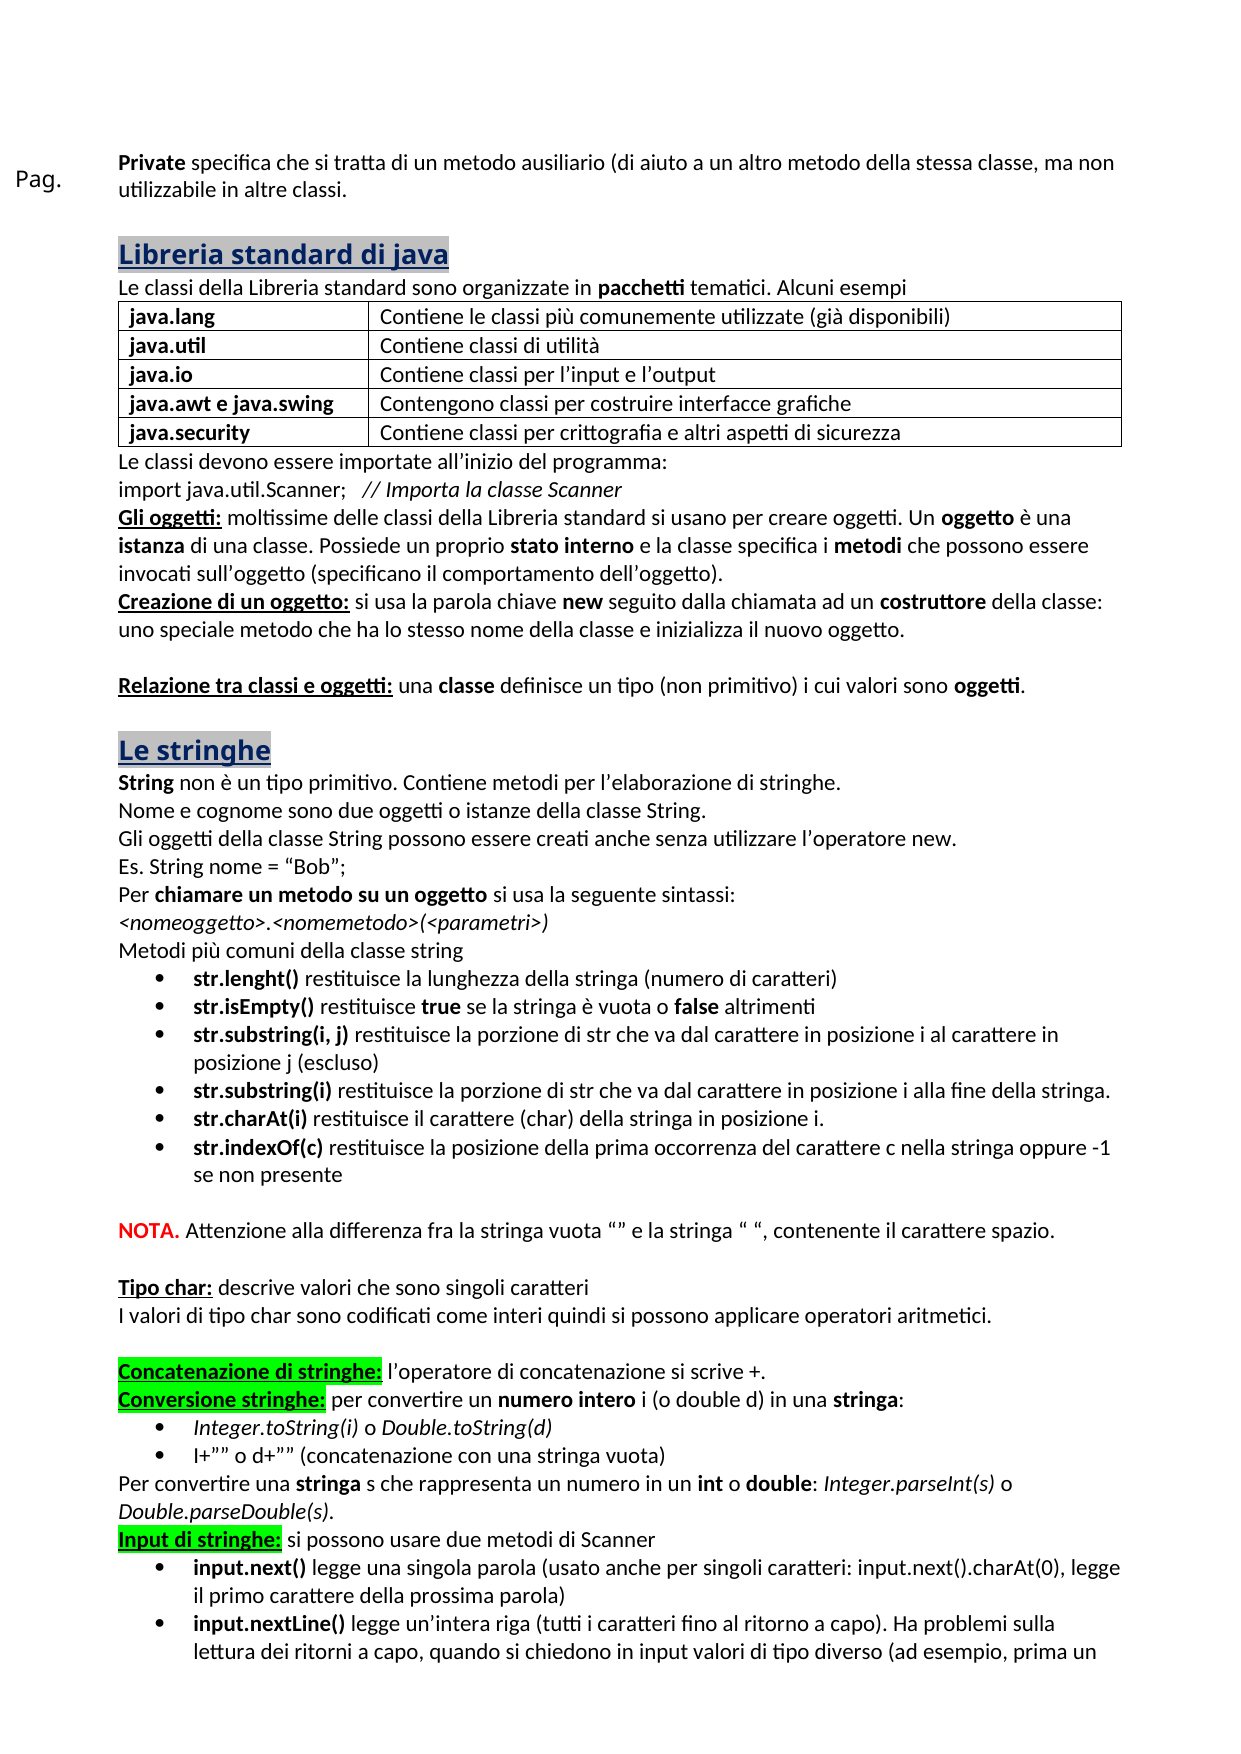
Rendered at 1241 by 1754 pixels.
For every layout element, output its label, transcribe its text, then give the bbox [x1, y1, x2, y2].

text Creazione di un oggetto: si usa la parola chiave new seguito dalla chiamata ad un costruttore della classe: uno speciale metodo che ha lo stesso nome della classe e inizializza il nuovo oggetto. [118, 587, 1122, 643]
table_cell java.security [119, 418, 368, 446]
text Gli oggetti: moltissime delle classi della Libreria standard si usano per creare oggetti. Un oggetto è una istanza di una classe. Possiede un proprio stato interno e la classe specifica i metodi che possono essere invocati sull’oggetto (specificano il comportamento dell’oggetto). [118, 503, 1122, 587]
table_header java.lang [119, 302, 368, 330]
table_cell java.io [119, 360, 368, 388]
list str.substring(i, j) restituisce la porzione di str che va dal carattere in posizione i al carattere in posizione j (escluso) [156, 1021, 1122, 1077]
list Integer.toString(i) o Double.toString(d) [156, 1413, 1122, 1441]
text import java.util.Scanner; // Importa la classe Scanner [118, 475, 1122, 503]
subtitle Le stringhe [118, 731, 1122, 768]
list input.nextLine() legge un’intera riga (tutti i caratteri fino al ritorno a capo). Ha problemi sulla lettura dei ritorni a capo, quando si chiedono in input valori di tipo diverso (ad esempio, prima un [156, 1609, 1122, 1665]
text Relazione tra classi e oggetti: una classe definisce un tipo (non primitivo) i cui valori sono oggetti. [118, 671, 1122, 699]
text Tipo char: descrive valori che sono singoli caratteri [118, 1273, 1122, 1301]
text Per convertire una stringa s che rappresenta un numero in un int o double: Integer.parseInt(s) o Double.parseDouble(s). [118, 1469, 1122, 1525]
text Metodi più comuni della classe string [118, 936, 1122, 964]
table_cell Contiene classi di utilità [369, 331, 1121, 359]
text String non è un tipo primitivo. Contiene metodi per l’elaborazione di stringhe. [118, 768, 1122, 796]
text Es. String nome = “Bob”; [118, 852, 1122, 880]
text Input di stringhe: si possono usare due metodi di Scanner [118, 1525, 1122, 1553]
list I+”” o d+”” (concatenazione con una stringa vuota) [156, 1441, 1122, 1469]
text I valori di tipo char sono codificati come interi quindi si possono applicare operatori aritmetici. [118, 1301, 1122, 1329]
table_cell java.util [119, 331, 368, 359]
text Private specifica che si tratta di un metodo ausiliario (di aiuto a un altro metodo della stessa classe, ma non utilizzabile in altre classi. [118, 148, 1122, 204]
text Concatenazione di stringhe: l’operatore di concatenazione si scrive +. [118, 1357, 1122, 1385]
table_cell java.awt e java.swing [119, 389, 368, 417]
text NOTA. Attenzione alla differenza fra la stringa vuota “” e la stringa “ “, contenente il carattere spazio. [118, 1217, 1122, 1245]
text Nome e cognome sono due oggetti o istanze della classe String. [118, 796, 1122, 824]
text Gli oggetti della classe String possono essere creati anche senza utilizzare l’operatore new. [118, 824, 1122, 852]
subtitle Libreria standard di java [118, 236, 1122, 273]
table_header Contiene le classi più comunemente utilizzate (già disponibili) [369, 302, 1121, 330]
list str.isEmpty() restituisce true se la stringa è vuota o false altrimenti [156, 992, 1122, 1021]
list str.charAt(i) restituisce il carattere (char) della stringa in posizione i. [156, 1104, 1122, 1133]
table_cell Contengono classi per costruire interfacce grafiche [369, 389, 1121, 417]
text Conversione stringhe: per convertire un numero intero i (o double d) in una stringa: [118, 1385, 1122, 1413]
table_cell Contiene classi per crittografia e altri aspetti di sicurezza [369, 418, 1121, 446]
list str.substring(i) restituisce la porzione di str che va dal carattere in posizione i alla fine della stringa. [156, 1077, 1122, 1104]
text Per chiamare un metodo su un oggetto si usa la seguente sintassi: <nomeoggetto>.<nomemetodo>(<parametri>) [118, 880, 1122, 936]
list input.next() legge una singola parola (usato anche per singoli caratteri: input.next().charAt(0), legge il primo carattere della prossima parola) [156, 1553, 1122, 1609]
list str.lenght() restituisce la lunghezza della stringa (numero di caratteri) [156, 964, 1122, 992]
table_cell Contiene classi per l’input e l’output [369, 360, 1121, 388]
list str.indexOf(c) restituisce la posizione della prima occorrenza del carattere c nella stringa oppure -1 se non presente [156, 1133, 1122, 1189]
text Le classi della Libreria standard sono organizzate in pacchetti tematici. Alcuni esempi [118, 273, 1122, 301]
text Le classi devono essere importate all’inizio del programma: [118, 447, 1122, 475]
